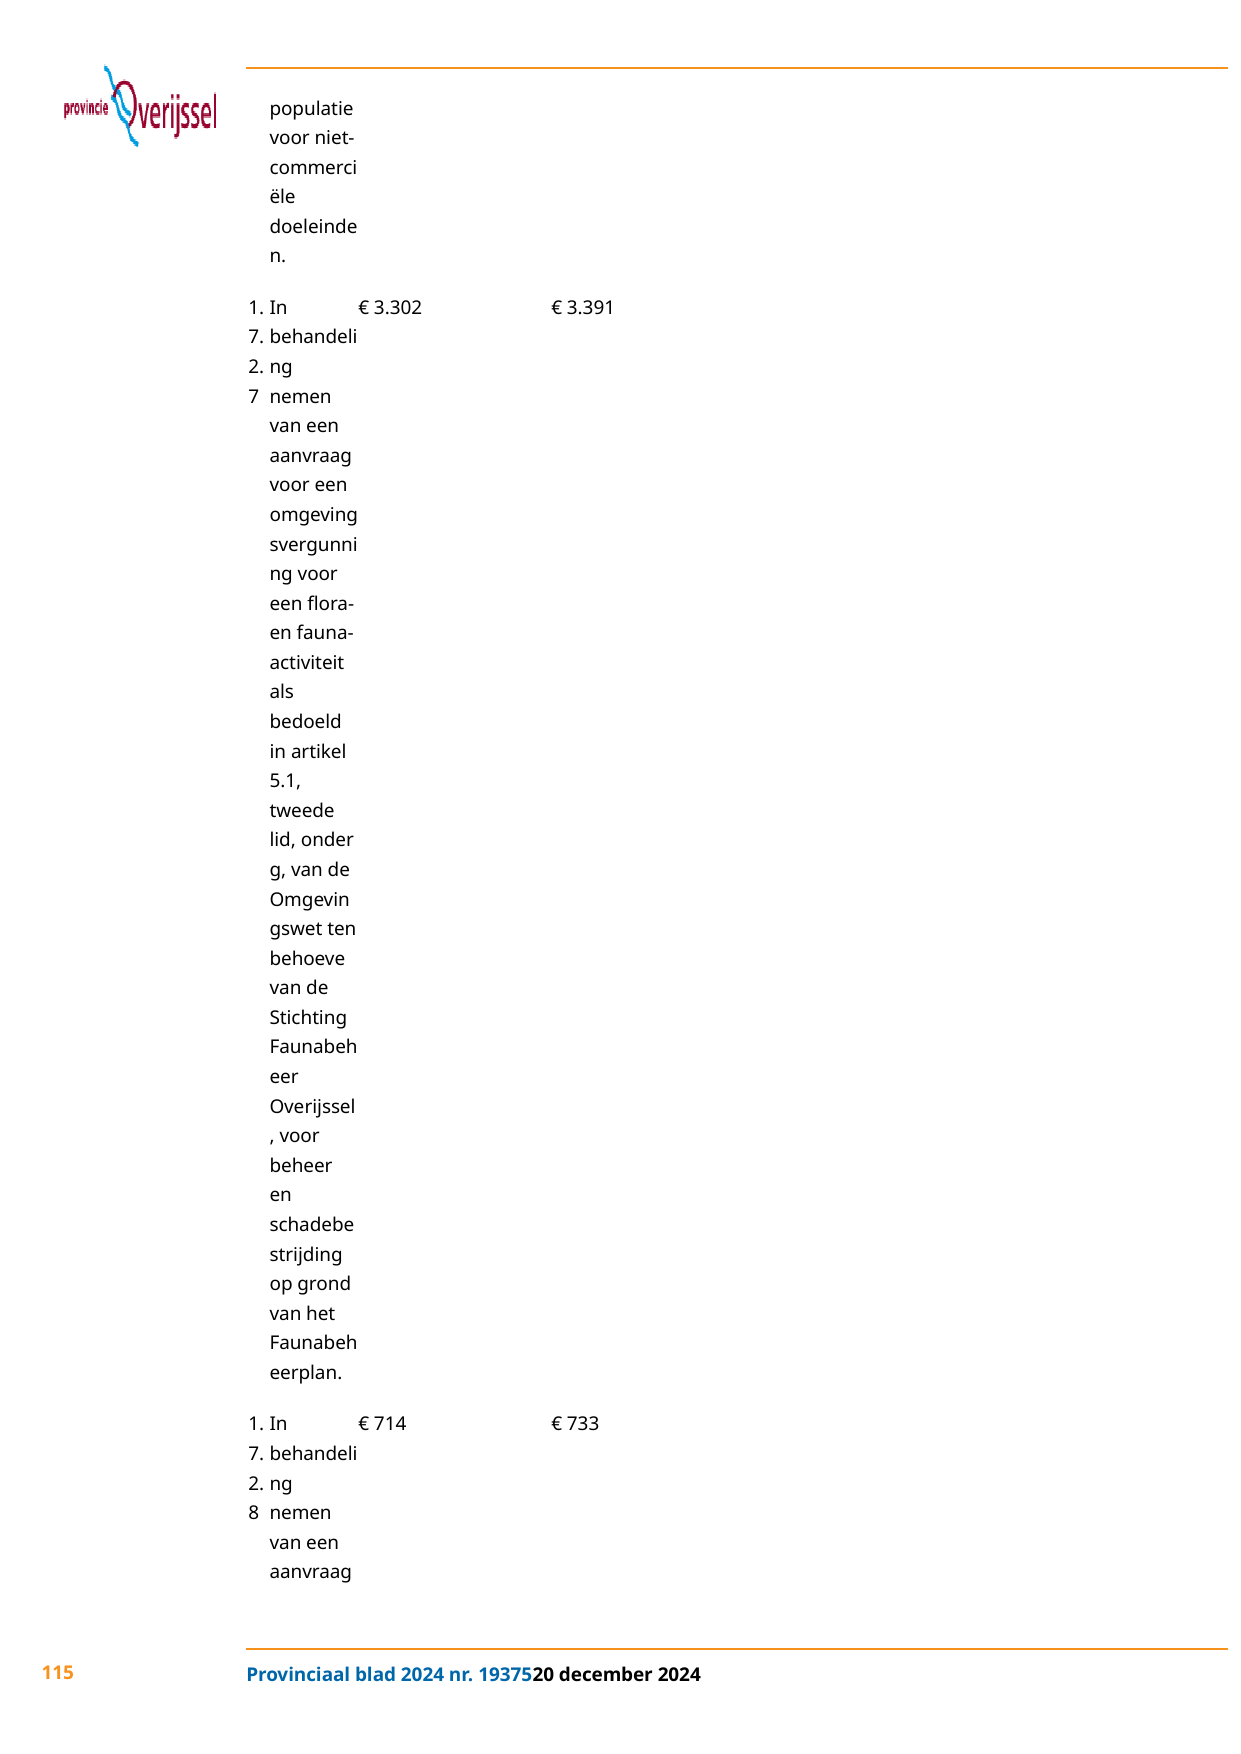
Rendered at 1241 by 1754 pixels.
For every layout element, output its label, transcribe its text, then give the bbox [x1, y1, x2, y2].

table_cell populatie voor niet-commerciële doeleinden. [269, 95, 358, 268]
table_cell [248, 1385, 269, 1411]
table_cell [358, 269, 551, 294]
table_cell 1.7.2.8 [248, 1411, 269, 1584]
table_cell € 3.302 [358, 294, 551, 1385]
table_cell [269, 269, 358, 294]
table_cell [551, 1385, 1023, 1411]
table_cell [248, 95, 269, 268]
table_cell 1.7.2.7 [248, 294, 269, 1385]
table_cell [358, 95, 551, 268]
table_cell [551, 95, 894, 268]
table_cell € 714 [358, 1411, 551, 1584]
table_cell [248, 269, 269, 294]
table_cell [358, 1385, 551, 1411]
picture [41, 47, 231, 172]
table_cell [269, 1385, 358, 1411]
table_cell [551, 269, 701, 294]
table_cell In behandeling nemen van een aanvraag voor een omgevingsvergunning voor een flora- en fauna-activiteit als bedoeld in artikel 5.1, tweede lid, onder g, van de Omgevingswet ten behoeve van de Stichting Faunabeheer Overijssel, voor beheer en schadebestrijding op grond van het Faunabeheerplan. [269, 294, 358, 1385]
table_cell € 733 [551, 1411, 937, 1584]
table_cell € 3.391 [551, 294, 937, 1385]
table_cell In behandeling nemen van een aanvraag [269, 1411, 358, 1584]
